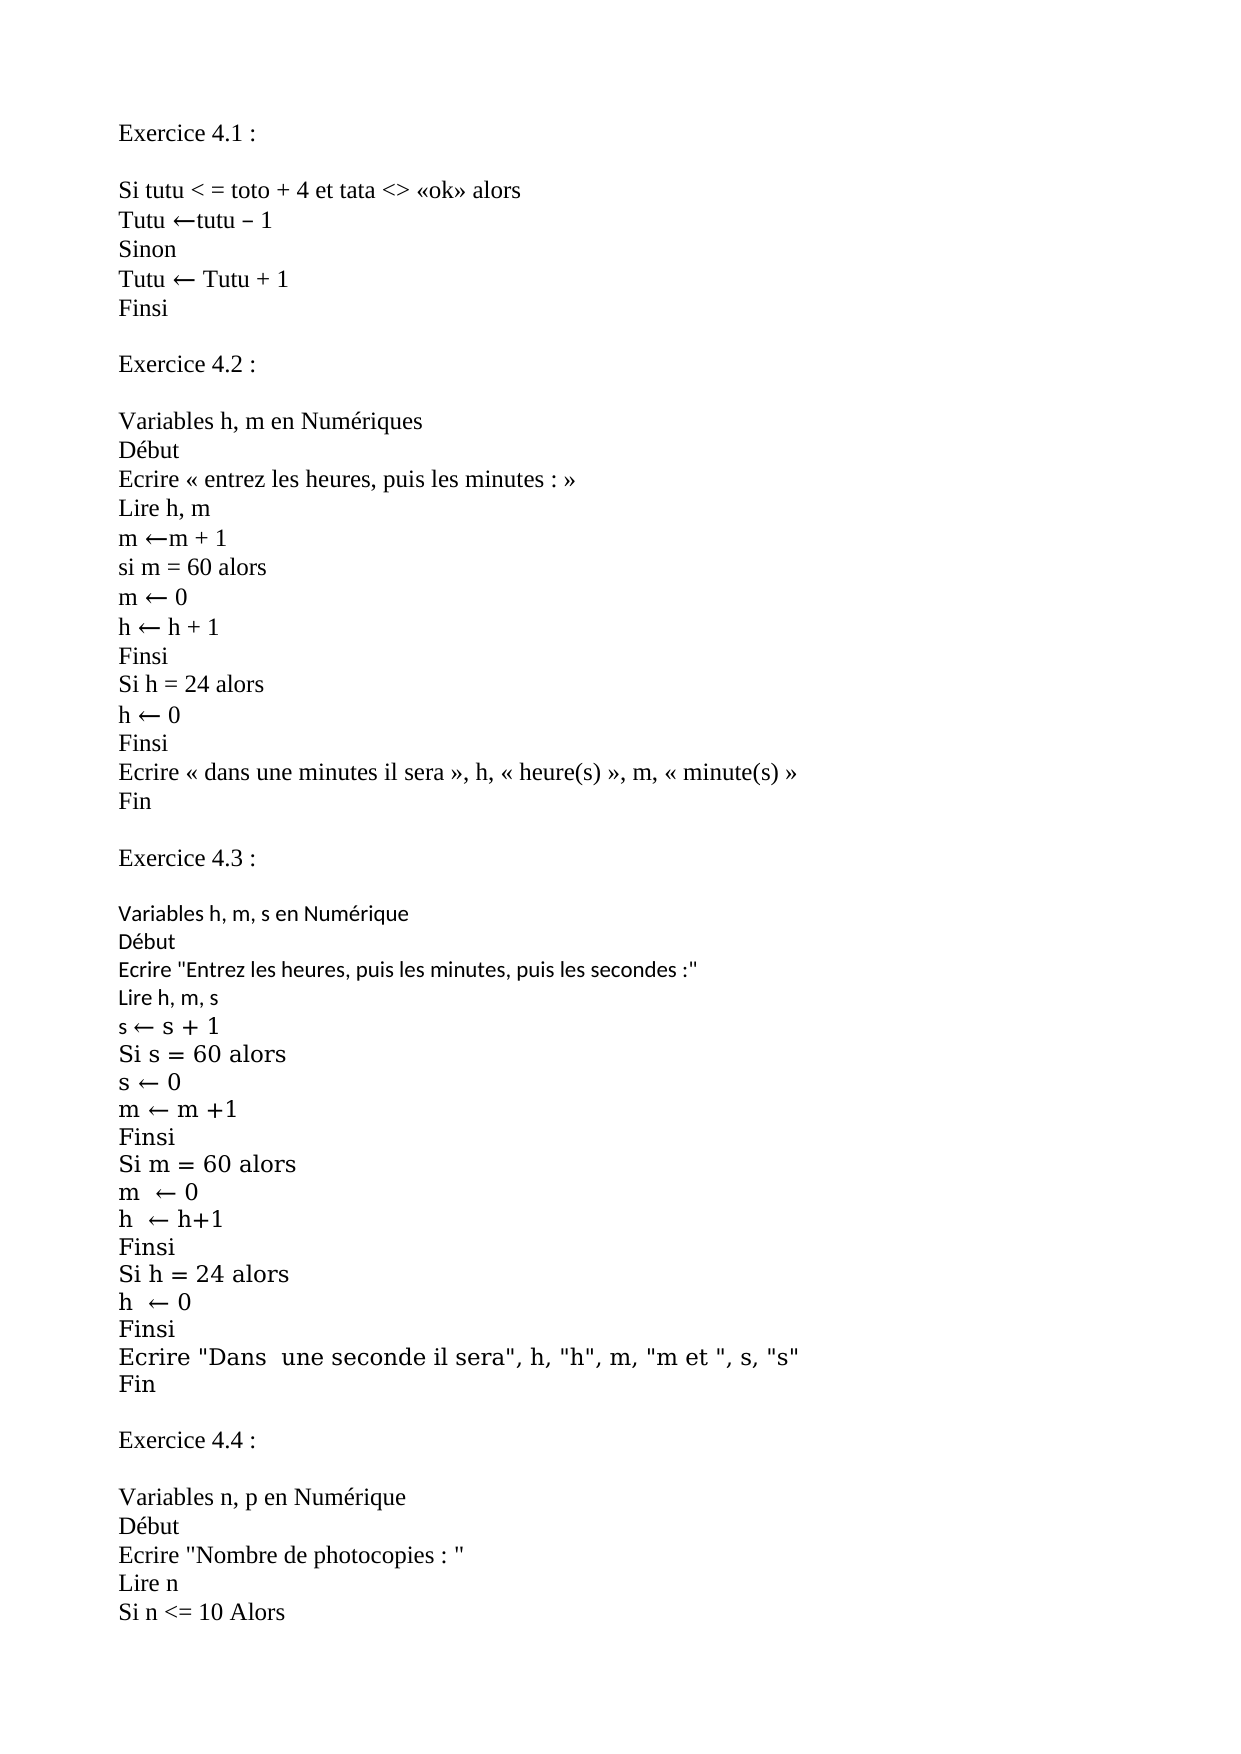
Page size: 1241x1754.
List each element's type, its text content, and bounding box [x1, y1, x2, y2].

text Exercice 4.2 : [118, 349, 1122, 378]
text Finsi [118, 728, 1122, 757]
text Tutu ← Tutu + 1 [118, 263, 1122, 293]
text Lire h, m [118, 493, 1122, 521]
text Ecrire "Entrez les heures, puis les minutes, puis les secondes :" [118, 956, 1122, 983]
text Variables h, m, s en Numérique [118, 899, 1122, 927]
text Tutu ←tutu – 1 [118, 204, 1122, 234]
text Si h = 24 alors [118, 669, 1122, 698]
text Si m = 60 alors [118, 1150, 1122, 1177]
text si m = 60 alors [118, 552, 1122, 580]
text h ← h+1 [118, 1205, 1122, 1232]
text m ←m + 1 [118, 521, 1122, 552]
text Ecrire « dans une minutes il sera », h, « heure(s) », m, « minute(s) » [118, 757, 1122, 786]
text Exercice 4.3 : [118, 843, 1122, 871]
text s ← s + 1 [118, 1012, 1122, 1040]
text Début [118, 435, 1122, 464]
text Si s = 60 alors [118, 1040, 1122, 1067]
text Si n <= 10 Alors [118, 1597, 1122, 1626]
text Début [118, 1511, 1122, 1540]
text Début [118, 927, 1122, 956]
text h ← 0 [118, 698, 1122, 728]
text Lire n [118, 1568, 1122, 1597]
text h ← 0 [118, 1287, 1122, 1315]
text Finsi [118, 1122, 1122, 1150]
text Finsi [118, 1315, 1122, 1342]
text m ← 0 [118, 1177, 1122, 1205]
text m ← 0 [118, 580, 1122, 611]
text Ecrire « entrez les heures, puis les minutes : » [118, 464, 1122, 493]
text Finsi [118, 641, 1122, 669]
text Si h = 24 alors [118, 1260, 1122, 1287]
text Ecrire "Nombre de photocopies : " [118, 1540, 1122, 1568]
text Variables h, m en Numériques [118, 406, 1122, 435]
text Sinon [118, 234, 1122, 263]
text Fin [118, 1370, 1122, 1397]
text Variables n, p en Numérique [118, 1482, 1122, 1511]
text Finsi [118, 1232, 1122, 1260]
text Si tutu < = toto + 4 et tata <> «ok» alors [118, 175, 1122, 204]
text Lire h, m, s [118, 983, 1122, 1012]
text Finsi [118, 293, 1122, 322]
text h ← h + 1 [118, 611, 1122, 641]
text Exercice 4.4 : [118, 1426, 1122, 1454]
text Fin [118, 786, 1122, 815]
text s ← 0 [118, 1067, 1122, 1095]
text Ecrire "Dans une seconde il sera", h, "h", m, "m et ", s, "s" [118, 1342, 1122, 1370]
text m ← m +1 [118, 1095, 1122, 1122]
text Exercice 4.1 : [118, 118, 1122, 147]
